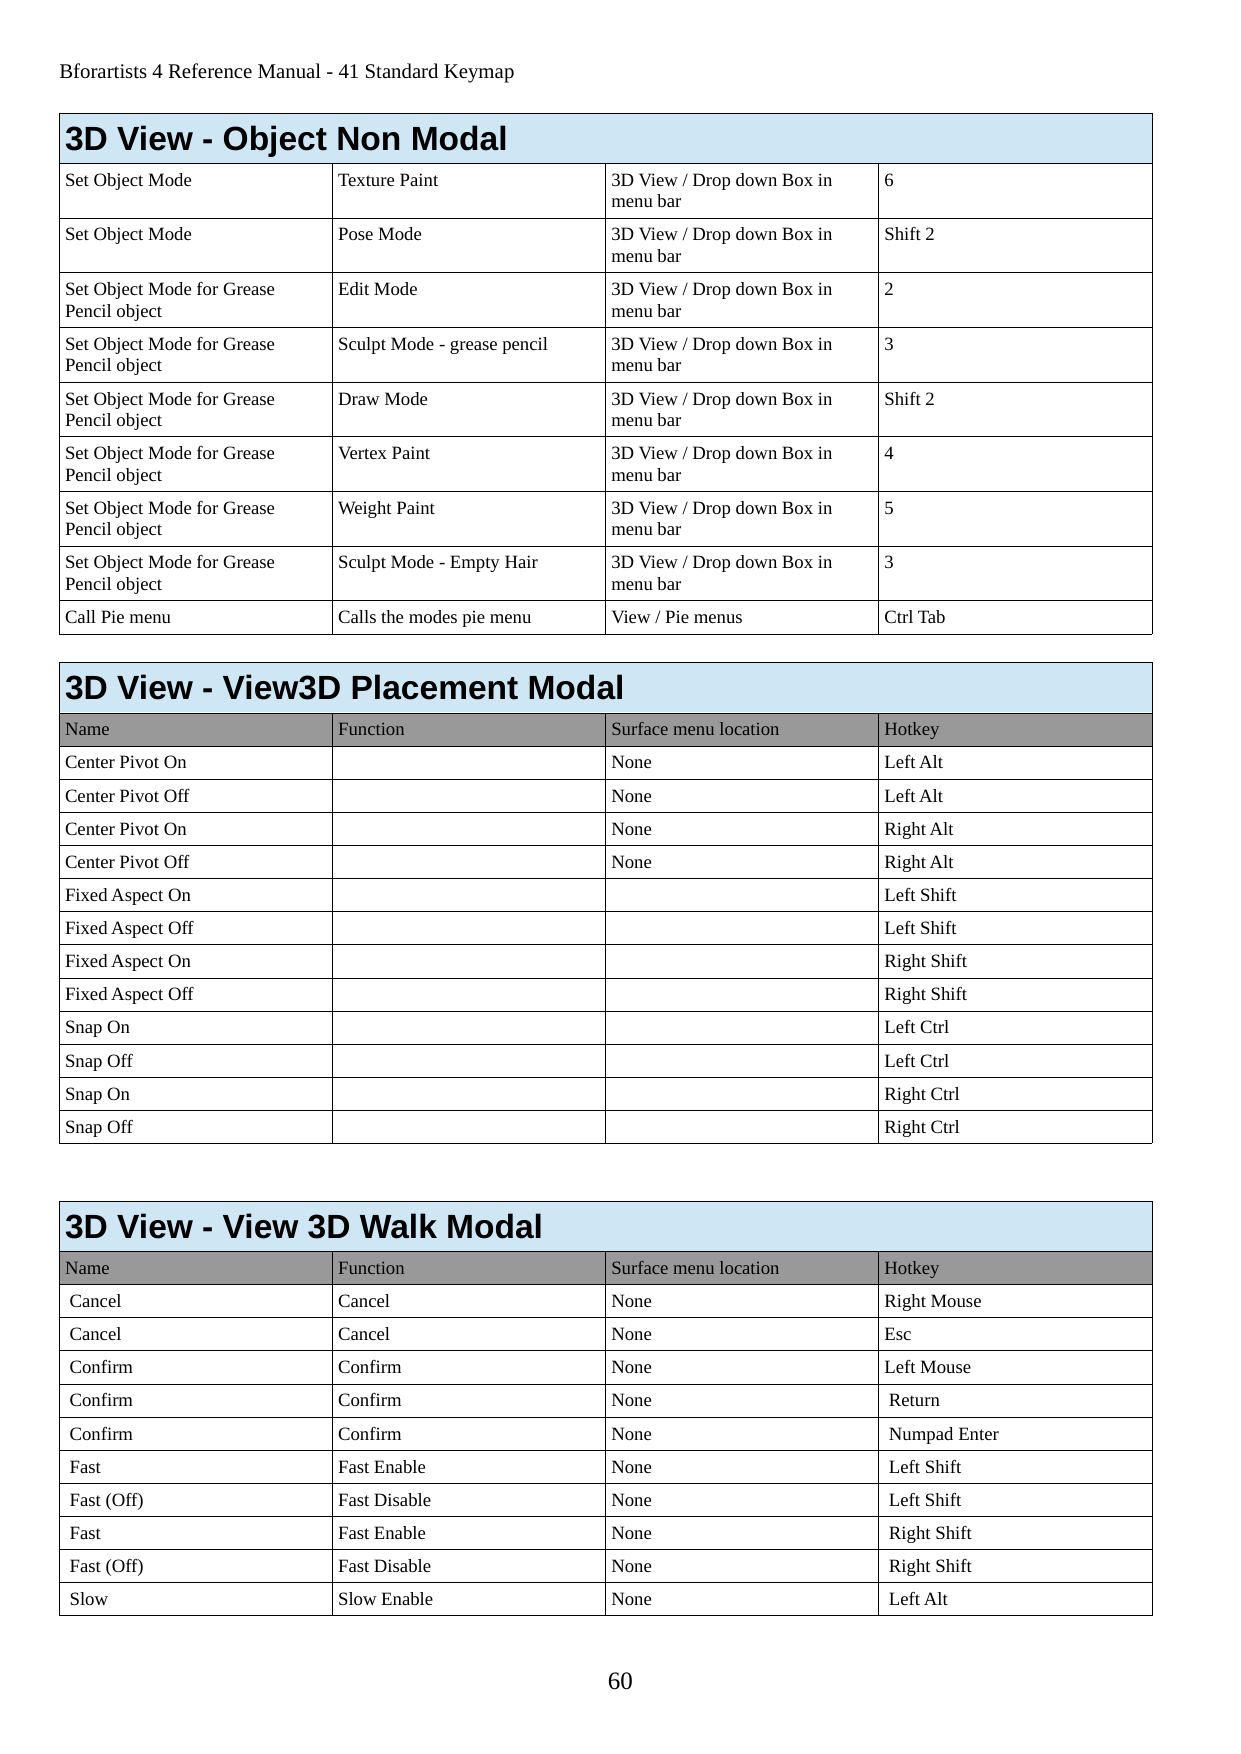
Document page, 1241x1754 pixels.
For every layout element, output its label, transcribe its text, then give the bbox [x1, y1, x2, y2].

table_cell Center Pivot On [60, 813, 332, 845]
table_cell [333, 1045, 605, 1077]
table_cell View / Pie menus [606, 601, 878, 633]
table_cell Surface menu location [606, 1252, 878, 1284]
table_cell Set Object Mode for Grease Pencil object [60, 437, 332, 491]
table_cell [606, 879, 878, 911]
table_cell Fixed Aspect On [60, 945, 332, 977]
table_cell Left Alt [879, 1583, 1152, 1615]
table_cell Left Alt [879, 780, 1152, 812]
table_cell Weight Paint [333, 492, 605, 546]
table_cell Right Ctrl [879, 1078, 1152, 1110]
table_cell Draw Mode [333, 383, 605, 436]
table_cell [333, 979, 605, 1011]
table_cell Ctrl Tab [879, 601, 1152, 633]
table_cell None [606, 1550, 878, 1582]
table_cell Confirm [60, 1351, 332, 1383]
table_cell Center Pivot Off [60, 846, 332, 878]
table_cell Numpad Enter [879, 1418, 1152, 1450]
table_cell None [606, 1517, 878, 1549]
table_cell Right Ctrl [879, 1111, 1152, 1143]
table_cell 3D View / Drop down Box in menu bar [606, 164, 878, 217]
table_cell Return [879, 1385, 1152, 1417]
table_cell Right Shift [879, 1550, 1152, 1582]
table_cell [333, 780, 605, 812]
table_cell Call Pie menu [60, 601, 332, 633]
table_cell [333, 1012, 605, 1044]
table_cell Calls the modes pie menu [333, 601, 605, 633]
table_cell [333, 879, 605, 911]
table_cell Left Ctrl [879, 1012, 1152, 1044]
table_cell Left Shift [879, 879, 1152, 911]
table_cell Left Shift [879, 1451, 1152, 1483]
table_cell Center Pivot On [60, 747, 332, 779]
table_cell None [606, 1385, 878, 1417]
table_cell Edit Mode [333, 273, 605, 327]
table_cell 6 [879, 164, 1152, 217]
table_cell 3 [879, 547, 1152, 600]
table_cell [333, 1111, 605, 1143]
table_cell [606, 979, 878, 1011]
table_cell Name [60, 1252, 332, 1284]
table_cell 3D View / Drop down Box in menu bar [606, 219, 878, 272]
table_cell None [606, 813, 878, 845]
table_cell Hotkey [879, 1252, 1152, 1284]
table_cell None [606, 747, 878, 779]
table_cell Slow Enable [333, 1583, 605, 1615]
table_cell [333, 846, 605, 878]
table_cell [333, 1078, 605, 1110]
table_cell None [606, 1285, 878, 1317]
table_cell Cancel [60, 1318, 332, 1350]
table_cell Cancel [333, 1318, 605, 1350]
table_cell Left Shift [879, 1484, 1152, 1516]
table_cell Snap Off [60, 1045, 332, 1077]
table_cell 5 [879, 492, 1152, 546]
table_cell Fixed Aspect Off [60, 912, 332, 944]
table_cell Cancel [333, 1285, 605, 1317]
table_cell None [606, 1351, 878, 1383]
table_header 3D View - Object Non Modal [60, 114, 1152, 163]
table_cell Sculpt Mode - Empty Hair [333, 547, 605, 600]
table_cell Fast [60, 1451, 332, 1483]
table_cell Set Object Mode [60, 164, 332, 217]
table_cell None [606, 846, 878, 878]
table_cell Function [333, 1252, 605, 1284]
table_cell Name [60, 714, 332, 746]
table_cell Snap Off [60, 1111, 332, 1143]
table_cell Confirm [333, 1418, 605, 1450]
table_cell Left Shift [879, 912, 1152, 944]
table_cell 3D View / Drop down Box in menu bar [606, 437, 878, 491]
table_cell Fixed Aspect On [60, 879, 332, 911]
table_cell Texture Paint [333, 164, 605, 217]
table_cell Snap On [60, 1012, 332, 1044]
table_cell [333, 945, 605, 977]
table_cell Fast Disable [333, 1484, 605, 1516]
table_cell Hotkey [879, 714, 1152, 746]
table_cell 3 [879, 328, 1152, 382]
table_cell Shift 2 [879, 383, 1152, 436]
table_cell Cancel [60, 1285, 332, 1317]
table_header 3D View - View3D Placement Modal [60, 663, 1152, 712]
table_cell 3D View / Drop down Box in menu bar [606, 328, 878, 382]
table_cell [606, 945, 878, 977]
table_cell Fast Enable [333, 1451, 605, 1483]
table_cell Fast Enable [333, 1517, 605, 1549]
table_cell Shift 2 [879, 219, 1152, 272]
table_cell Set Object Mode [60, 219, 332, 272]
table_cell 3D View / Drop down Box in menu bar [606, 547, 878, 600]
table_cell Right Shift [879, 979, 1152, 1011]
table_cell None [606, 1583, 878, 1615]
table_cell None [606, 780, 878, 812]
table_cell Sculpt Mode - grease pencil [333, 328, 605, 382]
table_header 3D View - View 3D Walk Modal [60, 1202, 1152, 1251]
table_cell 4 [879, 437, 1152, 491]
table_cell Fixed Aspect Off [60, 979, 332, 1011]
table_cell Confirm [333, 1351, 605, 1383]
table_cell Slow [60, 1583, 332, 1615]
table_cell Right Alt [879, 813, 1152, 845]
table_cell Confirm [60, 1418, 332, 1450]
table_cell Set Object Mode for Grease Pencil object [60, 383, 332, 436]
table_cell Left Alt [879, 747, 1152, 779]
table_cell Left Mouse [879, 1351, 1152, 1383]
table_cell None [606, 1418, 878, 1450]
table_cell Vertex Paint [333, 437, 605, 491]
table_cell Set Object Mode for Grease Pencil object [60, 492, 332, 546]
table_cell Center Pivot Off [60, 780, 332, 812]
table_cell Confirm [60, 1385, 332, 1417]
table_cell [606, 912, 878, 944]
table_cell [333, 813, 605, 845]
table_cell Function [333, 714, 605, 746]
table_cell None [606, 1484, 878, 1516]
table_cell Set Object Mode for Grease Pencil object [60, 547, 332, 600]
table_cell Set Object Mode for Grease Pencil object [60, 328, 332, 382]
table_cell Snap On [60, 1078, 332, 1110]
table_cell Fast Disable [333, 1550, 605, 1582]
table_cell 2 [879, 273, 1152, 327]
table_cell [333, 912, 605, 944]
table_cell [606, 1045, 878, 1077]
table_cell Esc [879, 1318, 1152, 1350]
table_cell [606, 1078, 878, 1110]
table_cell 3D View / Drop down Box in menu bar [606, 383, 878, 436]
table_cell Right Mouse [879, 1285, 1152, 1317]
table_cell None [606, 1451, 878, 1483]
table_cell Left Ctrl [879, 1045, 1152, 1077]
table_cell None [606, 1318, 878, 1350]
table_cell Set Object Mode for Grease Pencil object [60, 273, 332, 327]
table_cell Fast [60, 1517, 332, 1549]
table_cell Pose Mode [333, 219, 605, 272]
table_cell Fast (Off) [60, 1550, 332, 1582]
table_cell Surface menu location [606, 714, 878, 746]
table_cell Fast (Off) [60, 1484, 332, 1516]
table_cell [606, 1111, 878, 1143]
table_cell Confirm [333, 1385, 605, 1417]
table_cell [606, 1012, 878, 1044]
table_cell Right Shift [879, 1517, 1152, 1549]
table_cell [333, 747, 605, 779]
table_cell 3D View / Drop down Box in menu bar [606, 492, 878, 546]
table_cell Right Shift [879, 945, 1152, 977]
table_cell Right Alt [879, 846, 1152, 878]
table_cell 3D View / Drop down Box in menu bar [606, 273, 878, 327]
